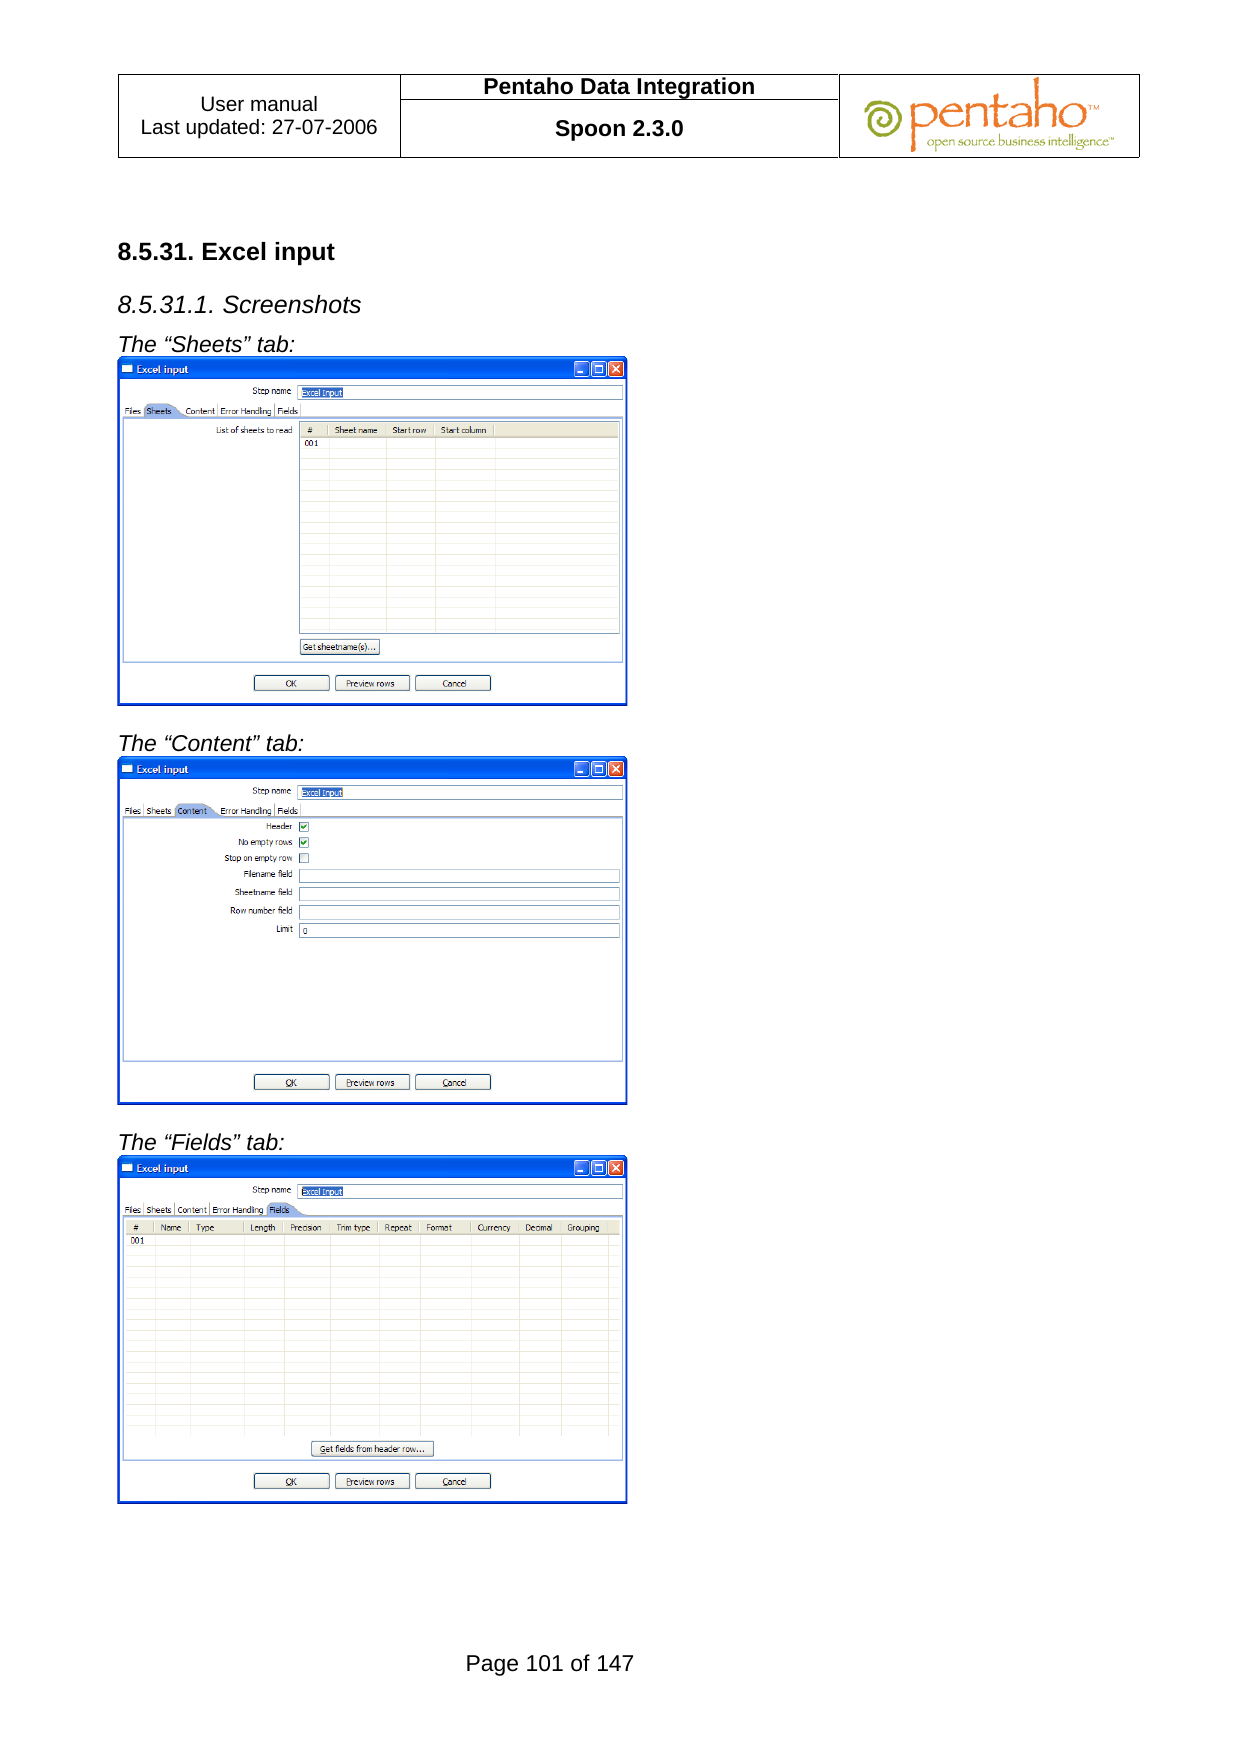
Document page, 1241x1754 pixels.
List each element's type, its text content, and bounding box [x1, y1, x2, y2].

subtitle Excel input [117, 238, 1137, 266]
subtitle Screenshots [117, 291, 1137, 319]
text The “Content” tab: [117, 731, 1137, 756]
text The “Sheets” tab: [117, 331, 1137, 357]
picture [117, 1155, 628, 1504]
picture [117, 756, 628, 1105]
text The “Fields” tab: [117, 1130, 1137, 1156]
picture [117, 356, 628, 706]
